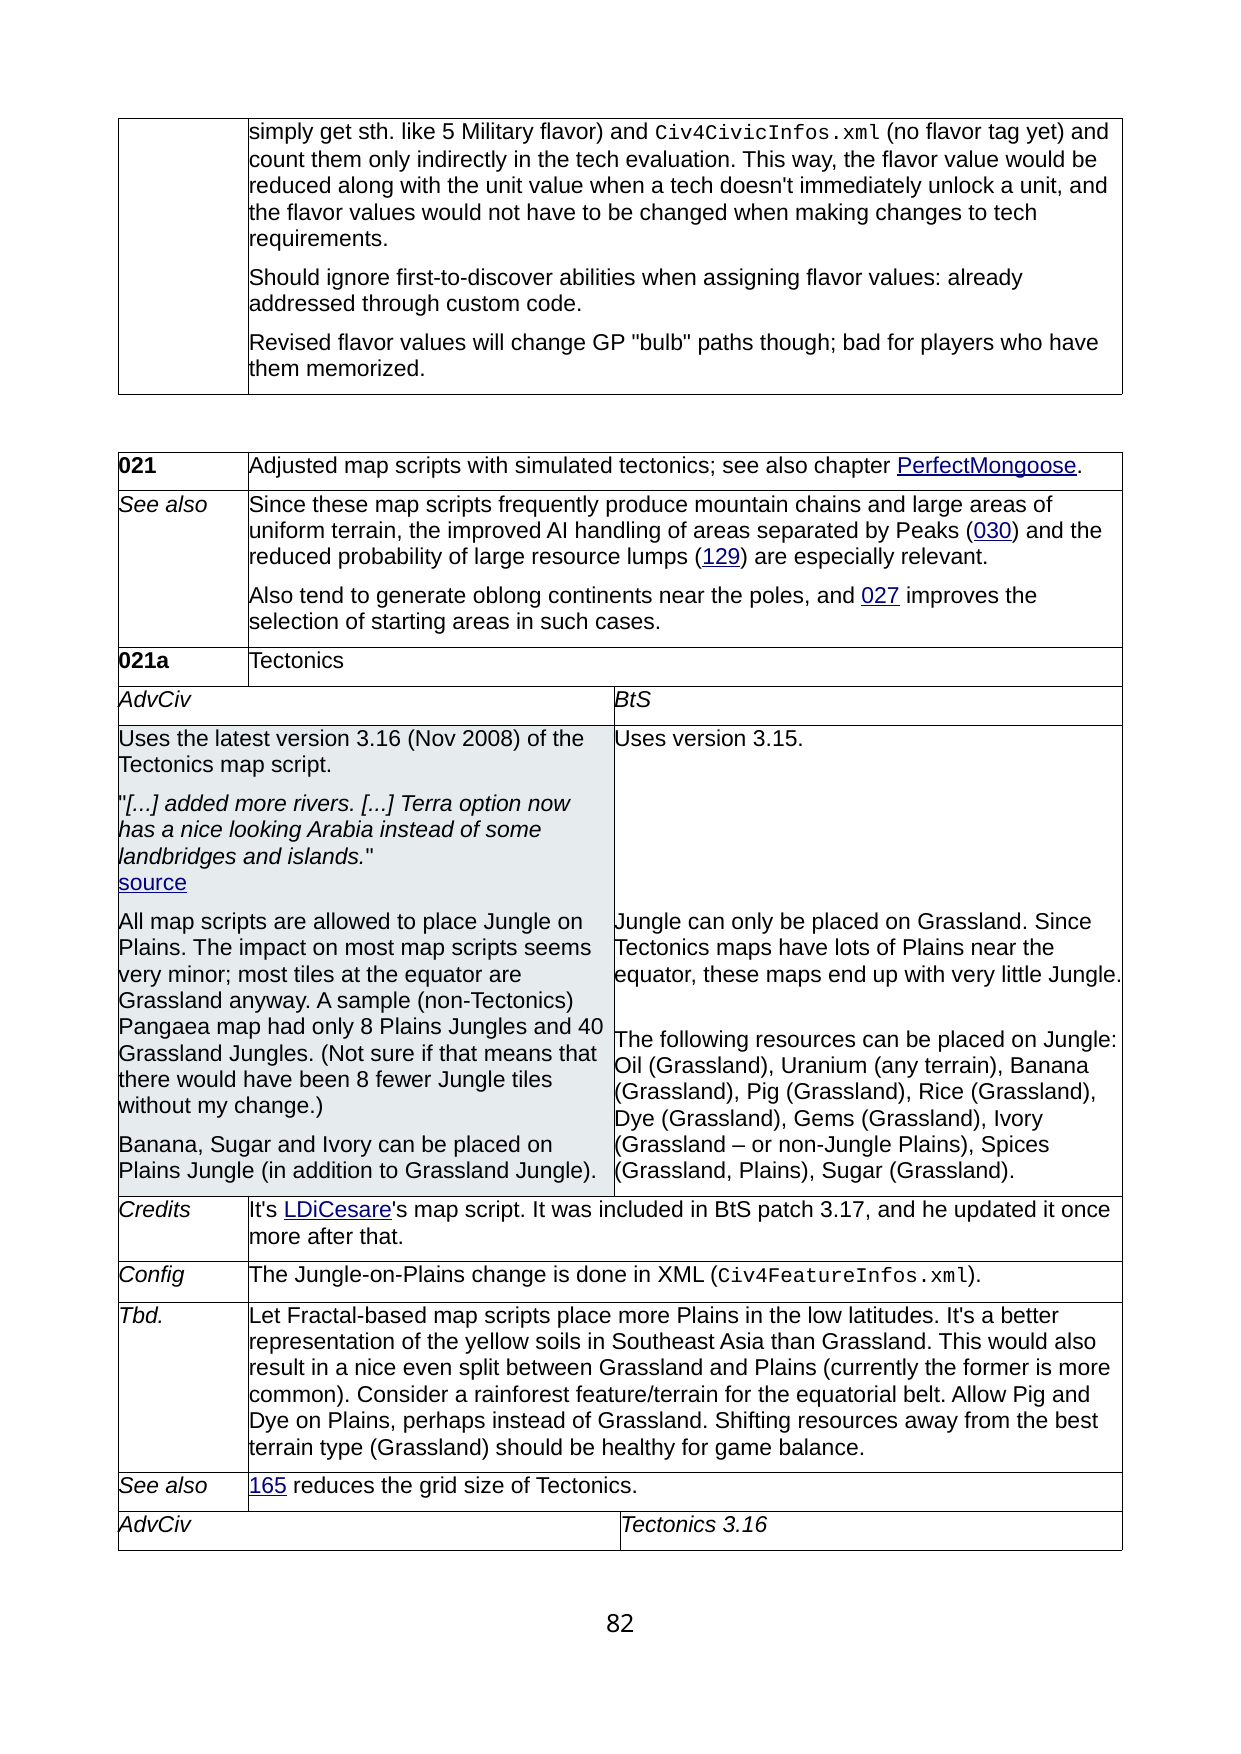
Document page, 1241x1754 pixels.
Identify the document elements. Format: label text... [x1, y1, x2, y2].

table_cell simply get sth. like 5 Military flavor) and Civ4CivicInfos.xml (no flavor tag yet) and count them only indirectly in the tech evaluation. This way, the flavor value would be reduced along with the unit value when a tech doesn't immediately unlock a unit, and the flavor values would not have to be changed when making changes to tech requirements. Should ignore first-to-discover abilities when assigning flavor values: already addressed through custom code. Revised flavor values will change GP "bulb" paths though; bad for players who have them memorized. [249, 119, 1122, 394]
table_cell Uses the latest version 3.16 (Nov 2008) of the Tectonics map script. "[...] added more rivers. [...] Terra option now has a nice looking Arabia instead of some landbridges and islands." source All map scripts are allowed to place Jungle on Plains. The impact on most map scripts seems very minor; most tiles at the equator are Grassland anyway. A sample (non-Tectonics) Pangaea map had only 8 Plains Jungles and 40 Grassland Jungles. (Not sure if that means that there would have been 8 fewer Jungle tiles without my change.) Banana, Sugar and Ivory can be placed on Plains Jungle (in addition to Grassland Jungle). [119, 726, 614, 1196]
table_cell Tectonics 3.16 [621, 1512, 1122, 1550]
table_cell The Jungle-on-Plains change is done in XML (Civ4FeatureInfos.xml). [249, 1262, 1122, 1302]
table_cell AdvCiv [119, 1512, 620, 1550]
table_cell See also [119, 491, 248, 647]
table_header Adjusted map scripts with simulated tectonics; see also chapter PerfectMongoose. [249, 453, 1122, 490]
table_cell AdvCiv [119, 687, 614, 725]
table_cell Uses version 3.15. Jungle can only be placed on Grassland. Since Tectonics maps have lots of Plains near the equator, these maps end up with very little Jungle. The following resources can be placed on Jungle: Oil (Grassland), Uranium (any terrain), Banana (Grassland), Pig (Grassland), Rice (Grassland), Dye (Grassland), Gems (Grassland), Ivory (Grassland – or non-Jungle Plains), Spices (Grassland, Plains), Sugar (Grassland). [615, 726, 1122, 1196]
table_cell 165 reduces the grid size of Tectonics. [249, 1473, 1122, 1511]
table_cell 021a [119, 648, 248, 686]
table_cell Tectonics [249, 648, 1122, 686]
table_cell Credits [119, 1197, 248, 1261]
table_cell [119, 119, 248, 394]
table_cell Config [119, 1262, 248, 1302]
table_cell Since these map scripts frequently produce mountain chains and large areas of uniform terrain, the improved AI handling of areas separated by Peaks (030) and the reduced probability of large resource lumps (129) are especially relevant. Also tend to generate oblong continents near the poles, and 027 improves the selection of starting areas in such cases. [249, 491, 1122, 647]
table_cell It's LDiCesare's map script. It was included in BtS patch 3.17, and he updated it once more after that. [249, 1197, 1122, 1261]
table_cell Let Fractal-based map scripts place more Plains in the low latitudes. It's a better representation of the yellow soils in Southeast Asia than Grassland. This would also result in a nice even split between Grassland and Plains (currently the former is more common). Consider a rainforest feature/terrain for the equatorial belt. Allow Pig and Dye on Plains, perhaps instead of Grassland. Shifting resources away from the best terrain type (Grassland) should be healthy for game balance. [249, 1303, 1122, 1472]
table_cell BtS [615, 687, 1122, 725]
table_cell See also [119, 1473, 248, 1511]
table_header 021 [119, 453, 248, 490]
table_cell Tbd. [119, 1303, 248, 1472]
